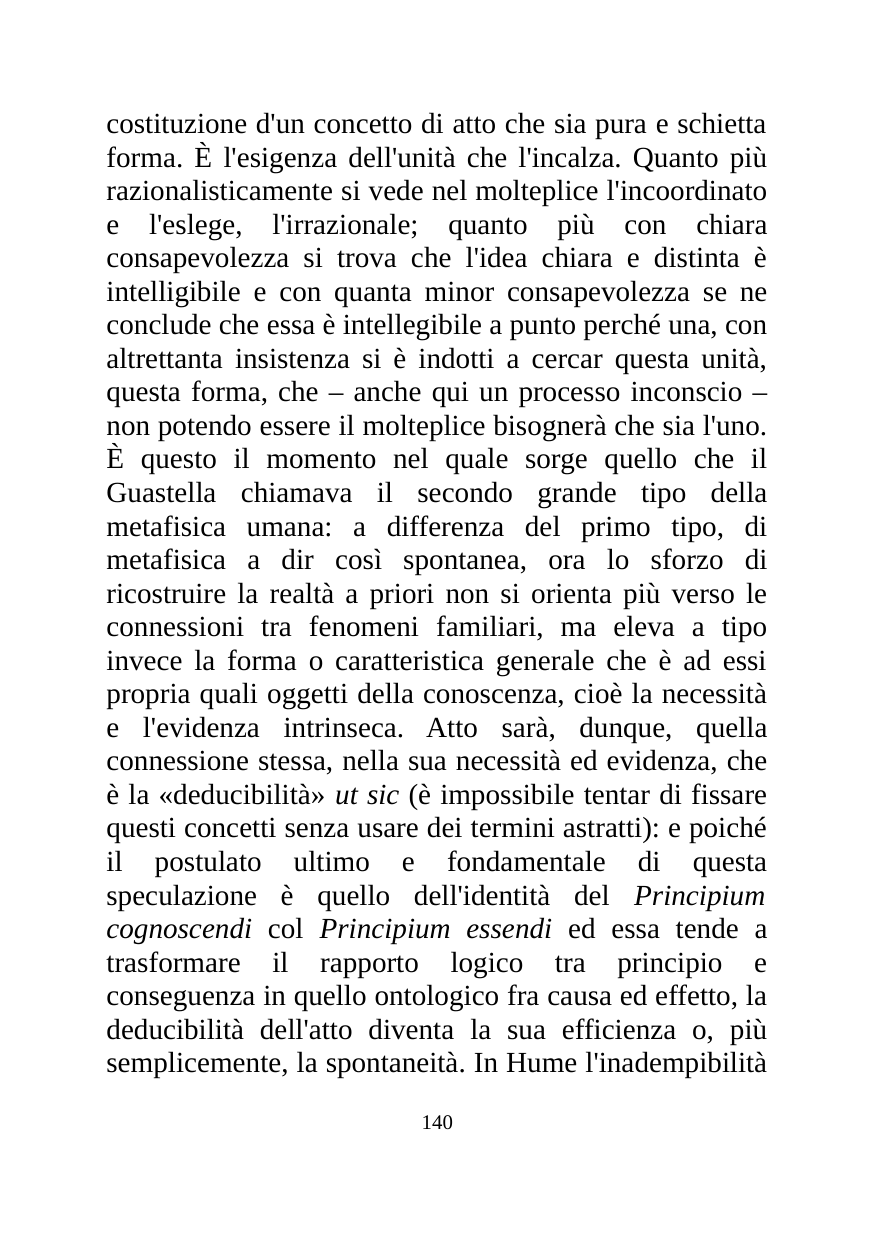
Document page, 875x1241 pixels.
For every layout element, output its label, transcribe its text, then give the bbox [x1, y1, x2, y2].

text costituzione d'un concetto di atto che sia pura e schietta forma. È l'esigenza dell'unità che l'incalza. Quanto più razionalisticamente si vede nel molteplice l'incoordinato e l'eslege, l'irrazionale; quanto più con chiara consapevolezza si trova che l'idea chiara e distinta è intelligibile e con quanta minor consapevolezza se ne conclude che essa è intellegibile a punto perché una, con altrettanta insistenza si è indotti a cercar questa unità, questa forma, che – anche qui un processo inconscio – non potendo essere il molteplice bisognerà che sia l'uno. È questo il momento nel quale sorge quello che il Guastella chiamava il secondo grande tipo della metafisica umana: a differenza del primo tipo, di metafisica a dir così spontanea, ora lo sforzo di ricostruire la realtà a priori non si orienta più verso le connessioni tra fenomeni familiari, ma eleva a tipo invece la forma o caratteristica generale che è ad essi propria quali oggetti della conoscenza, cioè la necessità e l'evidenza intrinseca. Atto sarà, dunque, quella connessione stessa, nella sua necessità ed evidenza, che è la «deducibilità» ut sic (è impossibile tentar di fissare questi concetti senza usare dei termini astratti): e poiché il postulato ultimo e fondamentale di questa speculazione è quello dell'identità del Principium cognoscendi col Principium essendi ed essa tende a trasformare il rapporto logico tra principio e conseguenza in quello ontologico fra causa ed effetto, la deducibilità dell'atto diventa la sua efficienza o, più semplicemente, la spontaneità. In Hume l'inadempibilità [106, 106, 768, 1079]
